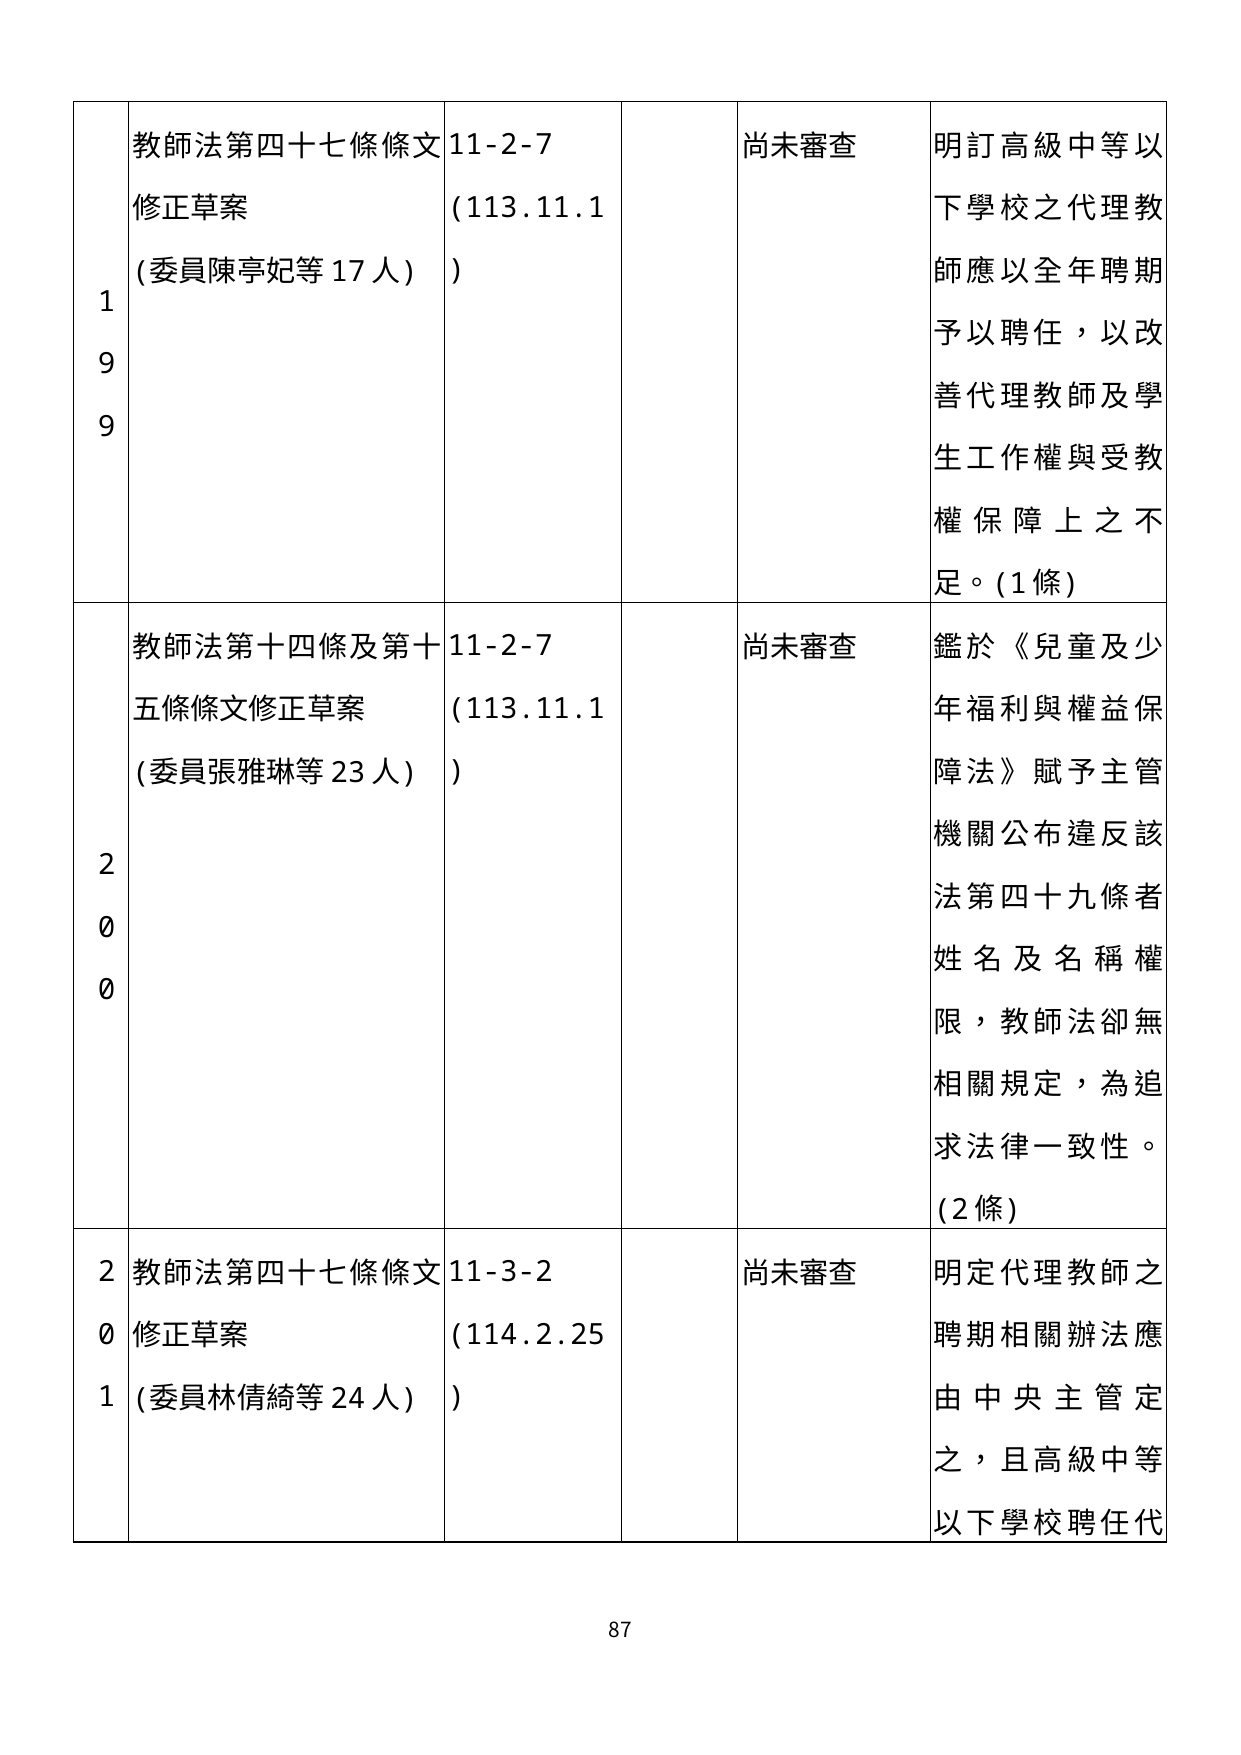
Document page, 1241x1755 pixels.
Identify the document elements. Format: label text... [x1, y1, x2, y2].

table_cell [74, 603, 128, 1228]
table_cell 教師法第四十七條條文修正草案 (委員陳亭妃等17人) [129, 102, 444, 602]
table_cell [622, 603, 737, 1228]
table_cell 明定代理教師之聘期相關辦法應由中央主管定之，且高級中等以下學校聘任代 [931, 1229, 1166, 1541]
table_cell [74, 1229, 128, 1541]
table_cell [74, 102, 128, 602]
table_cell [622, 102, 737, 602]
table_cell 鑑於《兒童及少年福利與權益保障法》賦予主管機關公布違反該法第四十九條者姓名及名稱權限，教師法卻無相關規定，為追求法律一致性。(2條) [931, 603, 1166, 1228]
table_cell 尚未審查 [738, 603, 930, 1228]
table_cell 尚未審查 [738, 1229, 930, 1541]
table_cell [622, 1229, 737, 1541]
table_cell 11-3-2 (114.2.25) [445, 1229, 621, 1541]
table_cell 11-2-7 (113.11.1) [445, 102, 621, 602]
table_cell 11-2-7 (113.11.1) [445, 603, 621, 1228]
table_cell 尚未審查 [738, 102, 930, 602]
table_cell 教師法第四十七條條文修正草案 (委員林倩綺等24人) [129, 1229, 444, 1541]
table_cell 教師法第十四條及第十五條條文修正草案 (委員張雅琳等23人) [129, 603, 444, 1228]
table_cell 明訂高級中等以下學校之代理教師應以全年聘期予以聘任，以改善代理教師及學生工作權與受教權保障上之不足。(1條) [931, 102, 1166, 602]
